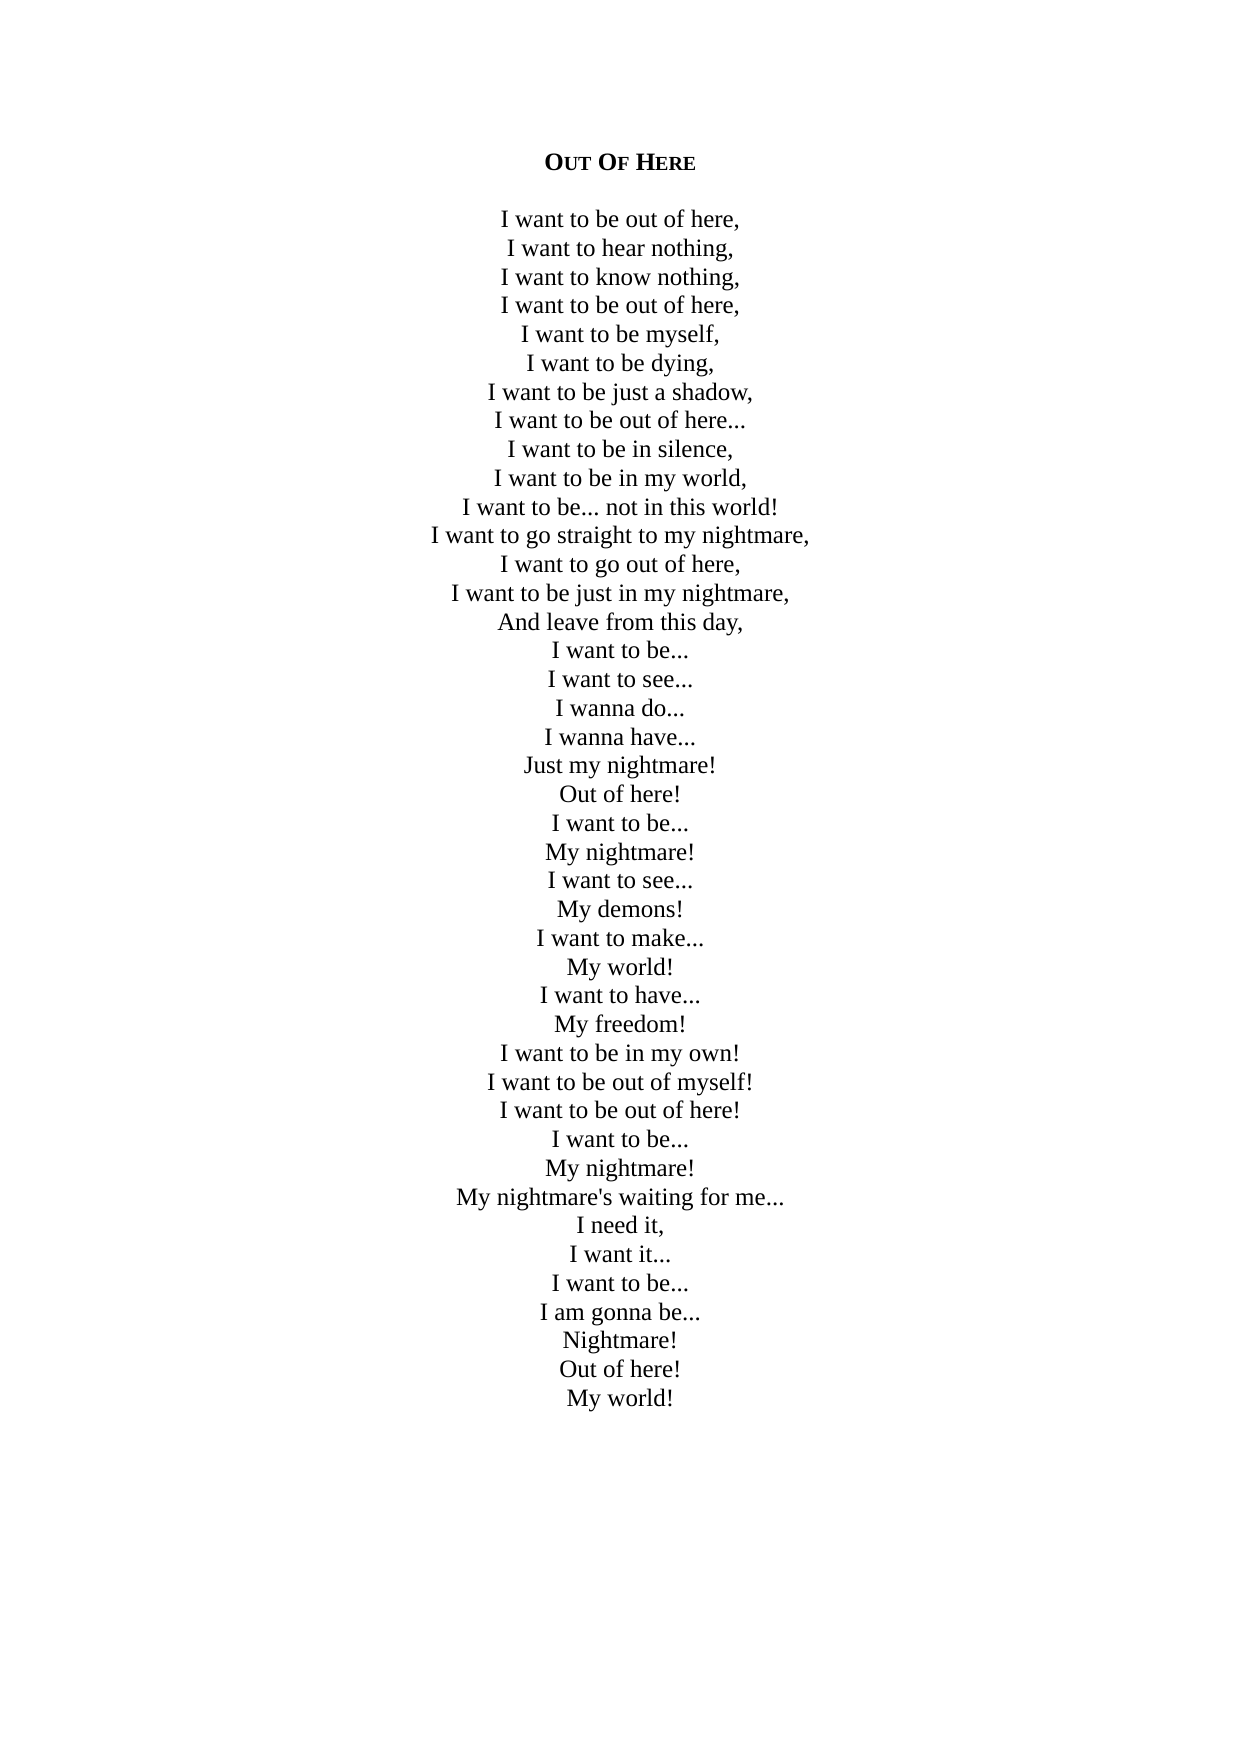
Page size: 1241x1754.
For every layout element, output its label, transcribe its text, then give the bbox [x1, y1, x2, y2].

text I want to be out of here! [118, 1096, 1122, 1124]
text I want to know nothing, [118, 262, 1122, 291]
text I wanna have... [118, 722, 1122, 751]
text I want to be dying, [118, 348, 1122, 377]
text I want to be out of myself! [118, 1067, 1122, 1096]
text I want to make... [118, 923, 1122, 952]
text My nightmare! [118, 837, 1122, 866]
text Nightmare! [118, 1326, 1122, 1354]
text I want to see... [118, 664, 1122, 693]
text I want to be just in my nightmare, [118, 578, 1122, 607]
text I want to be just a shadow, [118, 377, 1122, 406]
text I want to be out of here, [118, 204, 1122, 233]
text I want to be... [118, 1124, 1122, 1153]
text Out of here! [118, 779, 1122, 808]
text Out Of Here [118, 147, 1122, 176]
text My freedom! [118, 1009, 1122, 1038]
text I want to be out of here... [118, 406, 1122, 434]
text I want it... [118, 1239, 1122, 1268]
text My nightmare's waiting for me... [118, 1182, 1122, 1211]
text I want to be out of here, [118, 291, 1122, 319]
text My demons! [118, 894, 1122, 923]
text I want to see... [118, 866, 1122, 894]
text I want to be... not in this world! I want to go straight to my nightmare, [118, 492, 1122, 549]
text I want to go out of here, [118, 549, 1122, 578]
text I need it, [118, 1211, 1122, 1239]
text I want to hear nothing, [118, 233, 1122, 262]
text My nightmare! [118, 1153, 1122, 1182]
text I want to be in my world, [118, 463, 1122, 492]
text I want to be... [118, 1268, 1122, 1297]
text My world! [118, 1383, 1122, 1412]
text Just my nightmare! [118, 751, 1122, 779]
text And leave from this day, [118, 607, 1122, 636]
text I want to be in my own! [118, 1038, 1122, 1067]
text I want to have... [118, 981, 1122, 1009]
text I want to be... [118, 636, 1122, 664]
text I want to be myself, [118, 319, 1122, 348]
text Out of here! [118, 1354, 1122, 1383]
text My world! [118, 952, 1122, 981]
text I want to be in silence, [118, 434, 1122, 463]
text I wanna do... [118, 693, 1122, 722]
text I want to be... [118, 808, 1122, 837]
text I am gonna be... [118, 1297, 1122, 1326]
